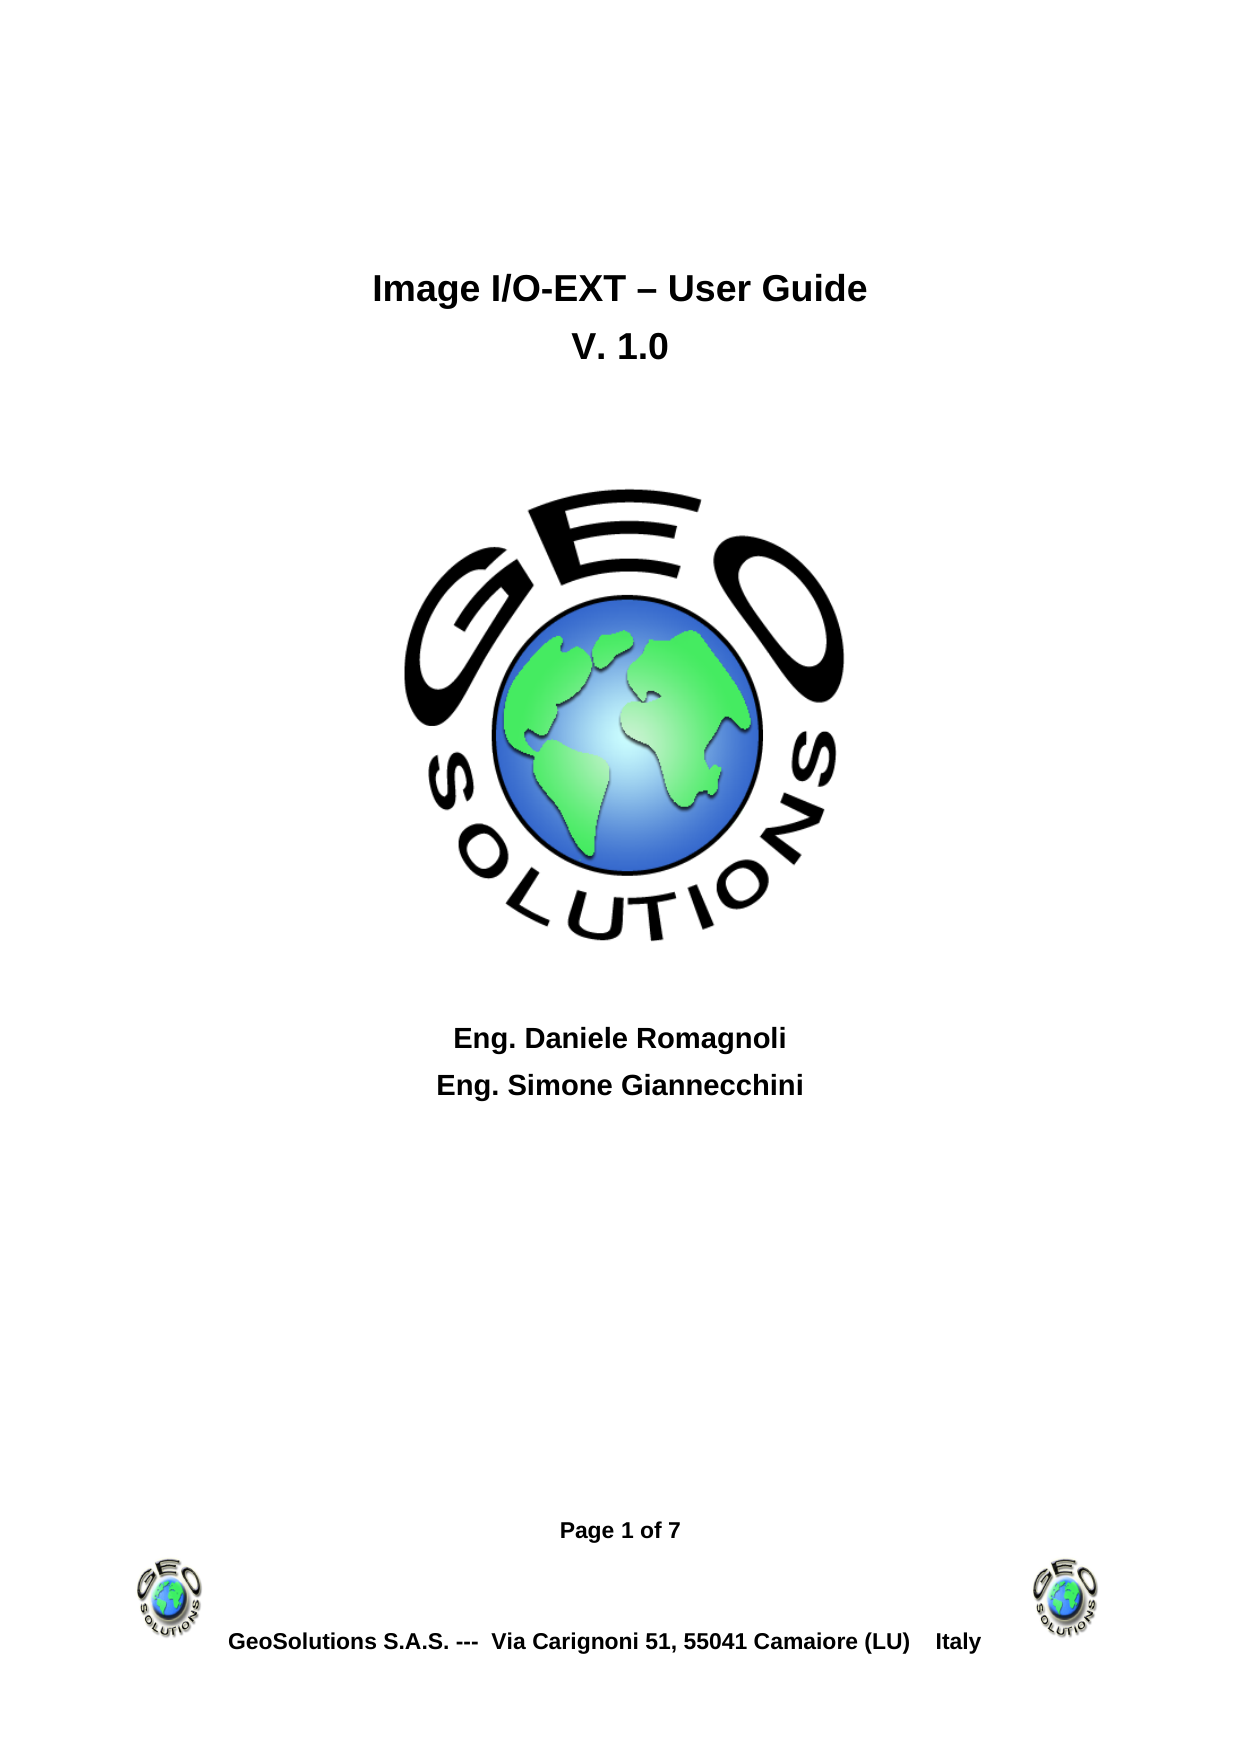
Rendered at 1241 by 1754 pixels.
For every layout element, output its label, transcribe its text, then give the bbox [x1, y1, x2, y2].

picture [134, 1552, 205, 1641]
text Eng. Simone Giannecchini [118, 1069, 1122, 1102]
text V. 1.0 [118, 325, 1122, 367]
text Image I/O-EXT – User Guide [118, 267, 1122, 309]
picture [1030, 1552, 1101, 1641]
text Eng. Daniele Romagnoli [118, 1022, 1122, 1054]
picture [384, 471, 856, 959]
